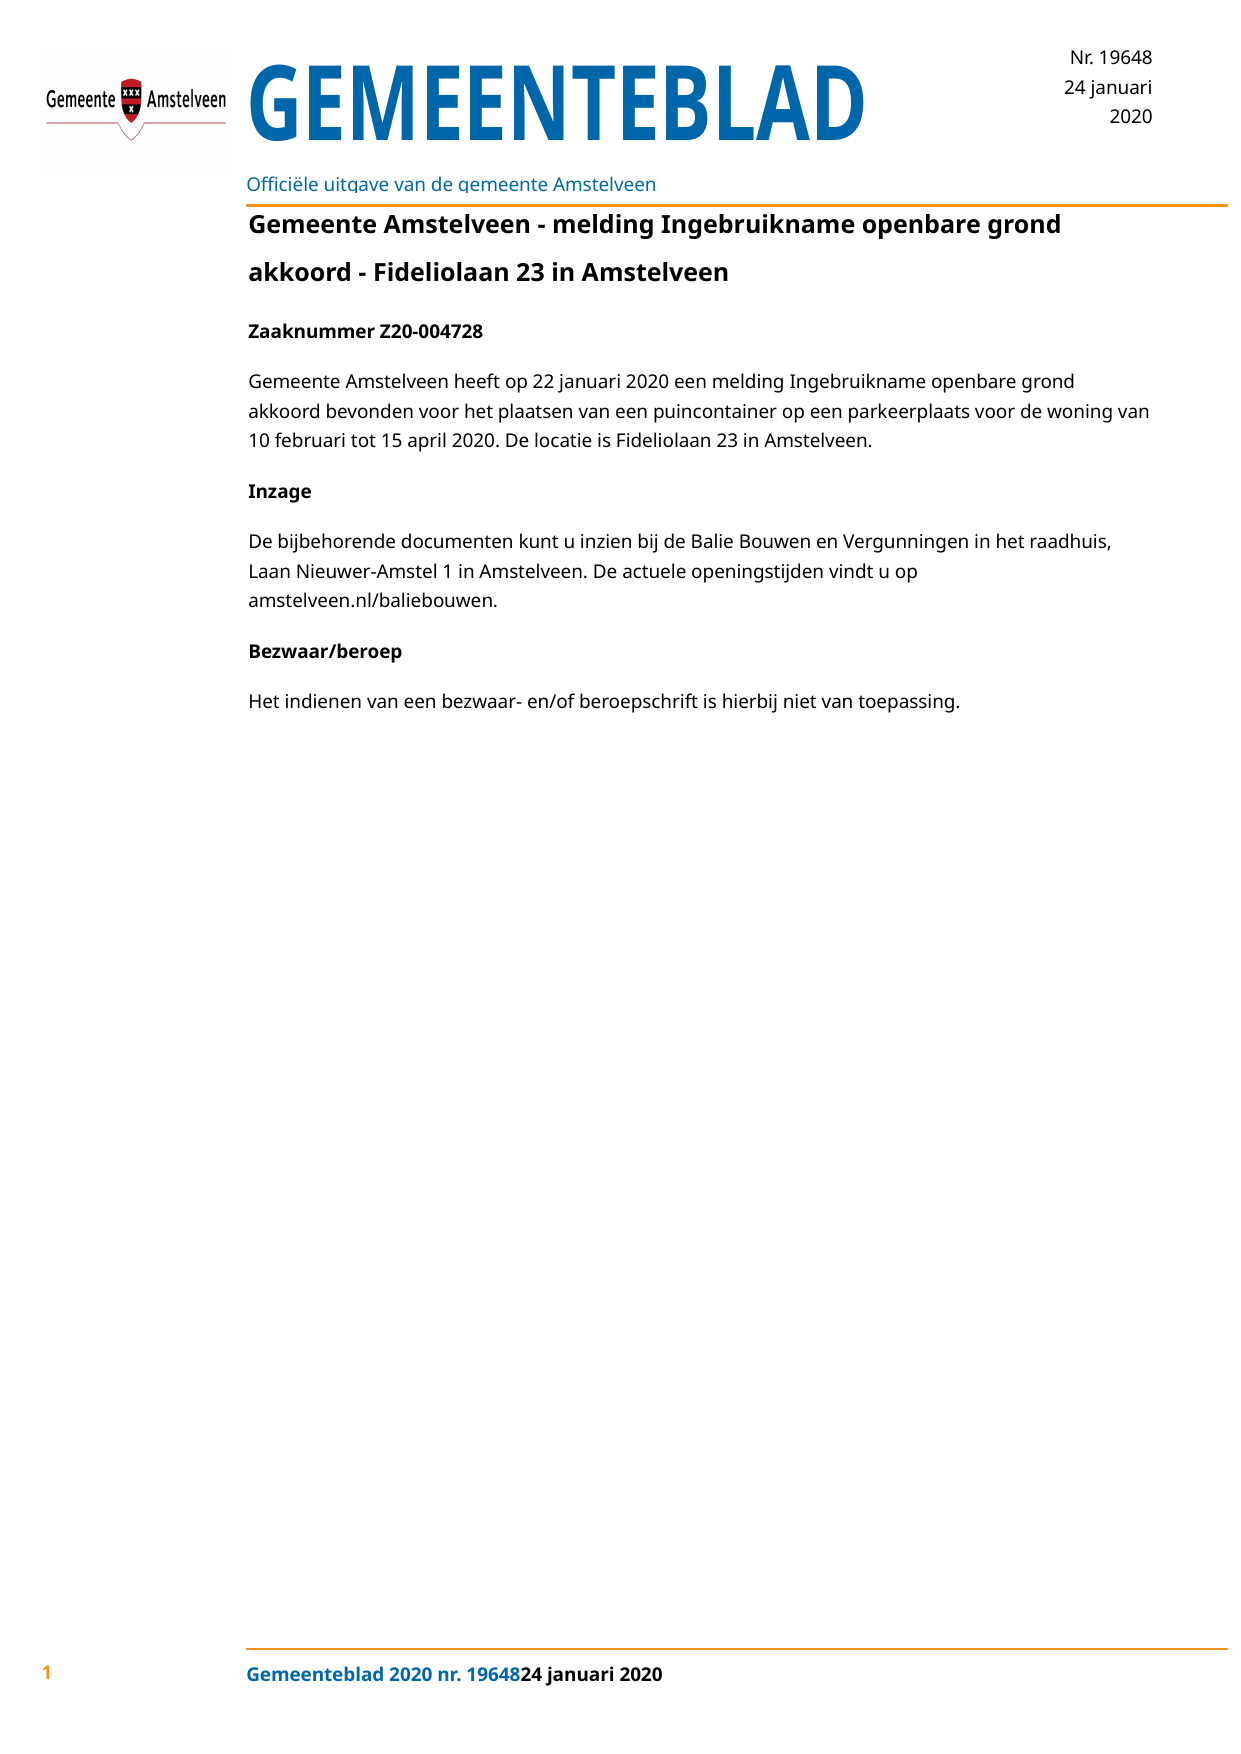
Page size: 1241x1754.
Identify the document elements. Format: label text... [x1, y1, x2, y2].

text Het indienen van een bezwaar- en/of beroepschrift is hierbij niet van toepassing. [248, 688, 1152, 714]
text Zaaknummer Z20-004728 [248, 318, 1152, 344]
text Gemeente Amstelveen heeft op 22 januari 2020 een melding Ingebruikname openbare grond akkoord bevonden voor het plaatsen van een puincontainer op een parkeerplaats voor de woning van 10 februari tot 15 april 2020. De locatie is Fideliolaan 23 in Amstelveen. [248, 368, 1152, 453]
text De bijbehorende documenten kunt u inzien bij de Balie Bouwen en Vergunningen in het raadhuis, Laan Nieuwer-Amstel 1 in Amstelveen. De actuele openingstijden vindt u op amstelveen.nl/baliebouwen. [248, 528, 1152, 613]
picture [41, 47, 231, 172]
text Bezwaar/beroep [248, 638, 1152, 664]
text Gemeente Amstelveen - melding Ingebruikname openbare grond akkoord - Fideliolaan 23 in Amstelveen [248, 207, 1152, 288]
text Inzage [248, 478, 1152, 504]
